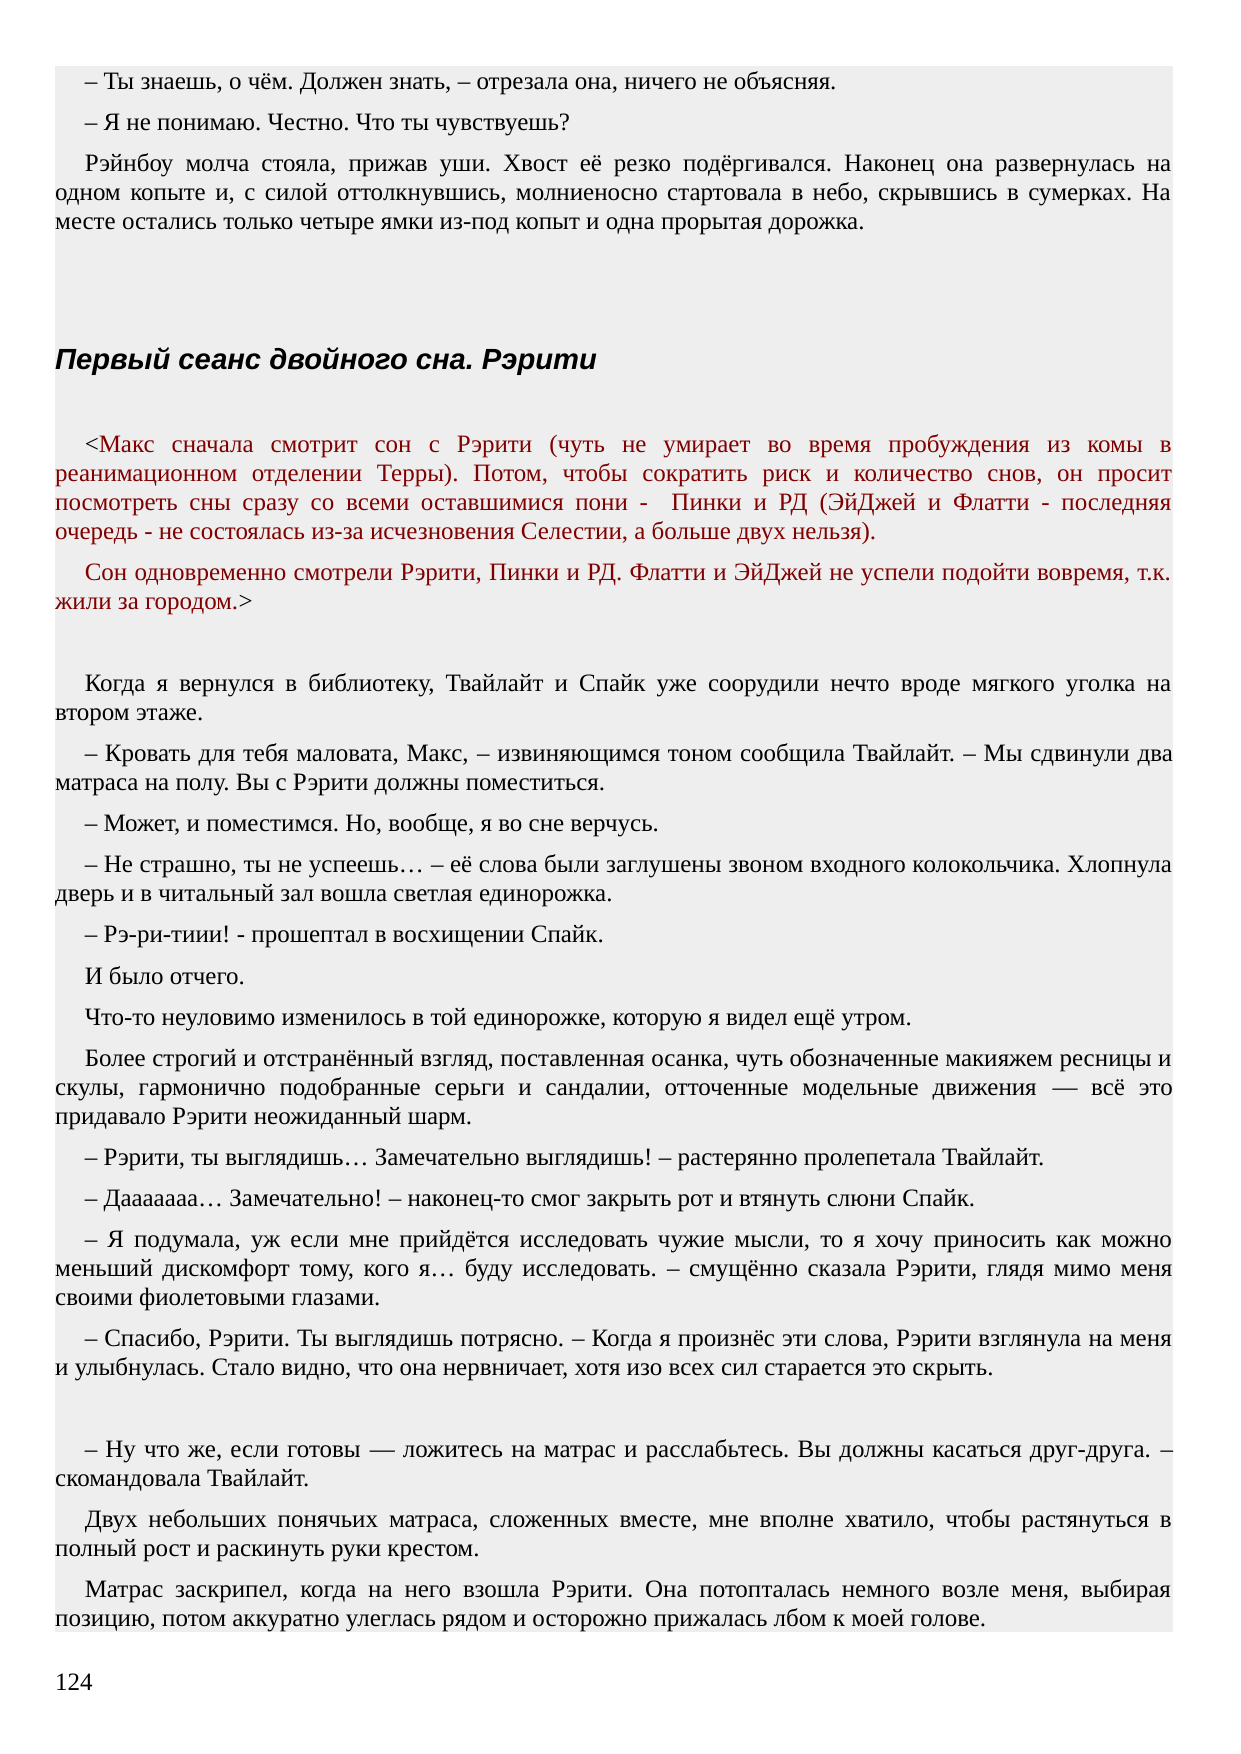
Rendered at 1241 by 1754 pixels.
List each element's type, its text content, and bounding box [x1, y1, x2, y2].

text – Рэ-ри-тиии! - прошептал в восхищении Спайк. [55, 919, 1173, 948]
text – Дааааааа… Замечательно! – наконец-то смог закрыть рот и втянуть слюни Спайк. [55, 1183, 1173, 1212]
text Матрас заскрипел, когда на него взошла Рэрити. Она потопталась немного возле меня, выбирая позицию, потом аккуратно улеглась рядом и осторожно прижалась лбом к моей голове. [55, 1574, 1173, 1632]
text – Кровать для тебя маловата, Макс, – извиняющимся тоном сообщила Твайлайт. – Мы сдвинули два матраса на полу. Вы с Рэрити должны поместиться. [55, 738, 1173, 796]
text И было отчего. [55, 961, 1173, 989]
text Что-то неуловимо изменилось в той единорожке, которую я видел ещё утром. [55, 1002, 1173, 1031]
text Когда я вернулся в библиотеку, Твайлайт и Спайк уже соорудили нечто вроде мягкого уголка на втором этаже. [55, 668, 1173, 726]
text – Я подумала, уж если мне прийдётся исследовать чужие мысли, то я хочу приносить как можно меньший дискомфорт тому, кого я… буду исследовать. – смущённо сказала Рэрити, глядя мимо меня своими фиолетовыми глазами. [55, 1224, 1173, 1311]
text – Не страшно, ты не успеешь… – её слова были заглушены звоном входного колокольчика. Хлопнула дверь и в читальный зал вошла светлая единорожка. [55, 849, 1173, 907]
text Сон одновременно смотрели Рэрити, Пинки и РД. Флатти и ЭйДжей не успели подойти вовремя, т.к. жили за городом.> [55, 557, 1173, 614]
text – Спасибо, Рэрити. Ты выглядишь потрясно. – Когда я произнёс эти слова, Рэрити взглянула на меня и улыбнулась. Стало видно, что она нервничает, хотя изо всех сил старается это скрыть. [55, 1323, 1173, 1381]
text – Может, и поместимся. Но, вообще, я во сне верчусь. [55, 808, 1173, 837]
text – Я не понимаю. Честно. Что ты чувствуешь? [55, 107, 1173, 136]
text – Рэрити, ты выглядишь… Замечательно выглядишь! – растерянно пролепетала Твайлайт. [55, 1142, 1173, 1171]
text – Ты знаешь, о чём. Должен знать, – отрезала она, ничего не объясняя. [55, 66, 1173, 95]
text Более строгий и отстранённый взгляд, поставленная осанка, чуть обозначенные макияжем ресницы и скулы, гармонично подобранные серьги и сандалии, отточенные модельные движения — всё это придавало Рэрити неожиданный шарм. [55, 1043, 1173, 1129]
text Двух небольших понячьих матраса, сложенных вместе, мне вполне хватило, чтобы растянуться в полный рост и раскинуть руки крестом. [55, 1504, 1173, 1562]
text <Макс сначала смотрит сон с Рэрити (чуть не умирает во время пробуждения из комы в реанимационном отделении Терры). Потом, чтобы сократить риск и количество снов, он просит посмотреть сны сразу со всеми оставшимися пони - Пинки и РД (ЭйДжей и Флатти - последняя очередь - не состоялась из-за исчезновения Селестии, а больше двух нельзя). [55, 429, 1173, 544]
subtitle Первый сеанс двойного сна. Рэрити [55, 342, 1173, 376]
text – Ну что же, если готовы — ложитесь на матрас и расслабьтесь. Вы должны касаться друг-друга. – скомандовала Твайлайт. [55, 1434, 1173, 1492]
text Рэйнбоу молча стояла, прижав уши. Хвост её резко подёргивался. Наконец она развернулась на одном копыте и, с силой оттолкнувшись, молниеносно стартовала в небо, скрывшись в сумерках. На месте остались только четыре ямки из-под копыт и одна прорытая дорожка. [55, 148, 1173, 235]
